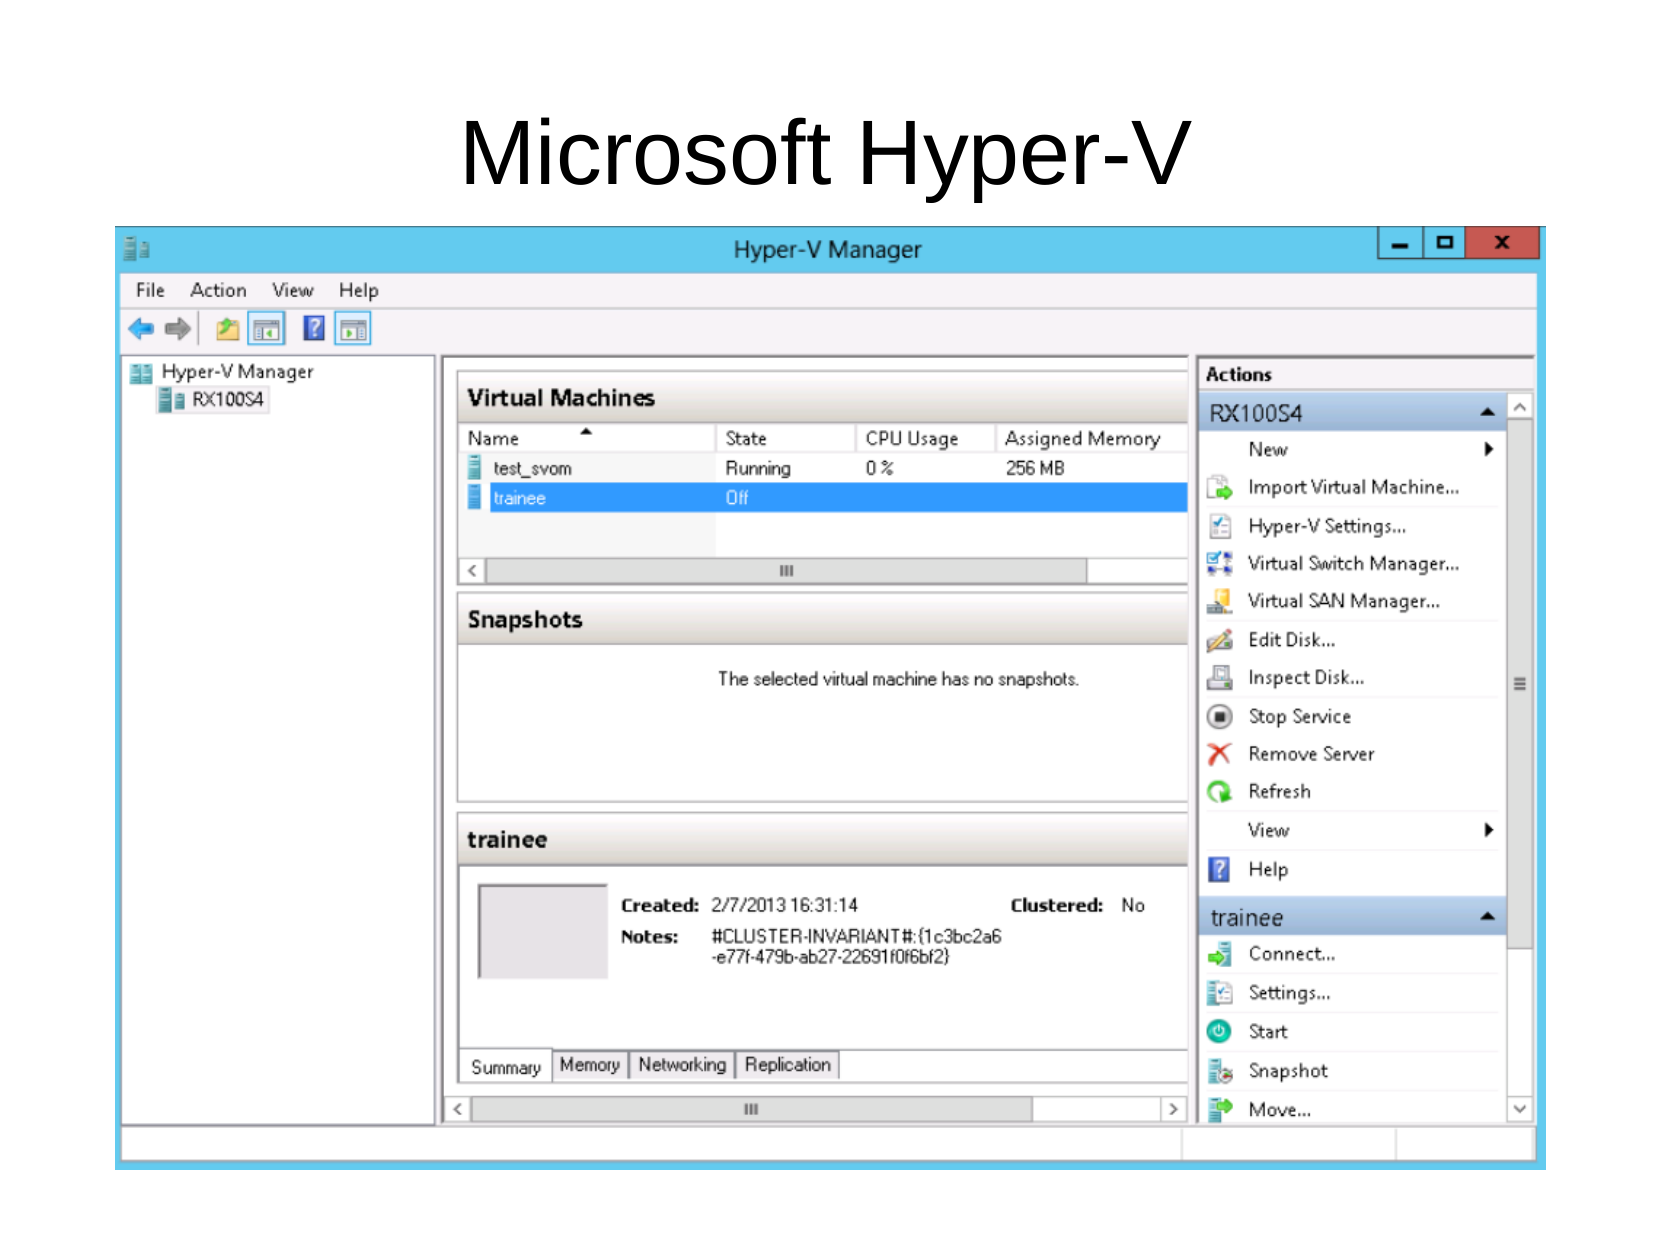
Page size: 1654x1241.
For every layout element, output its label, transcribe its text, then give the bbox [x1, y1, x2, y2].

picture [115, 226, 1546, 1171]
title Microsoft Hyper-V [82, 49, 1571, 257]
